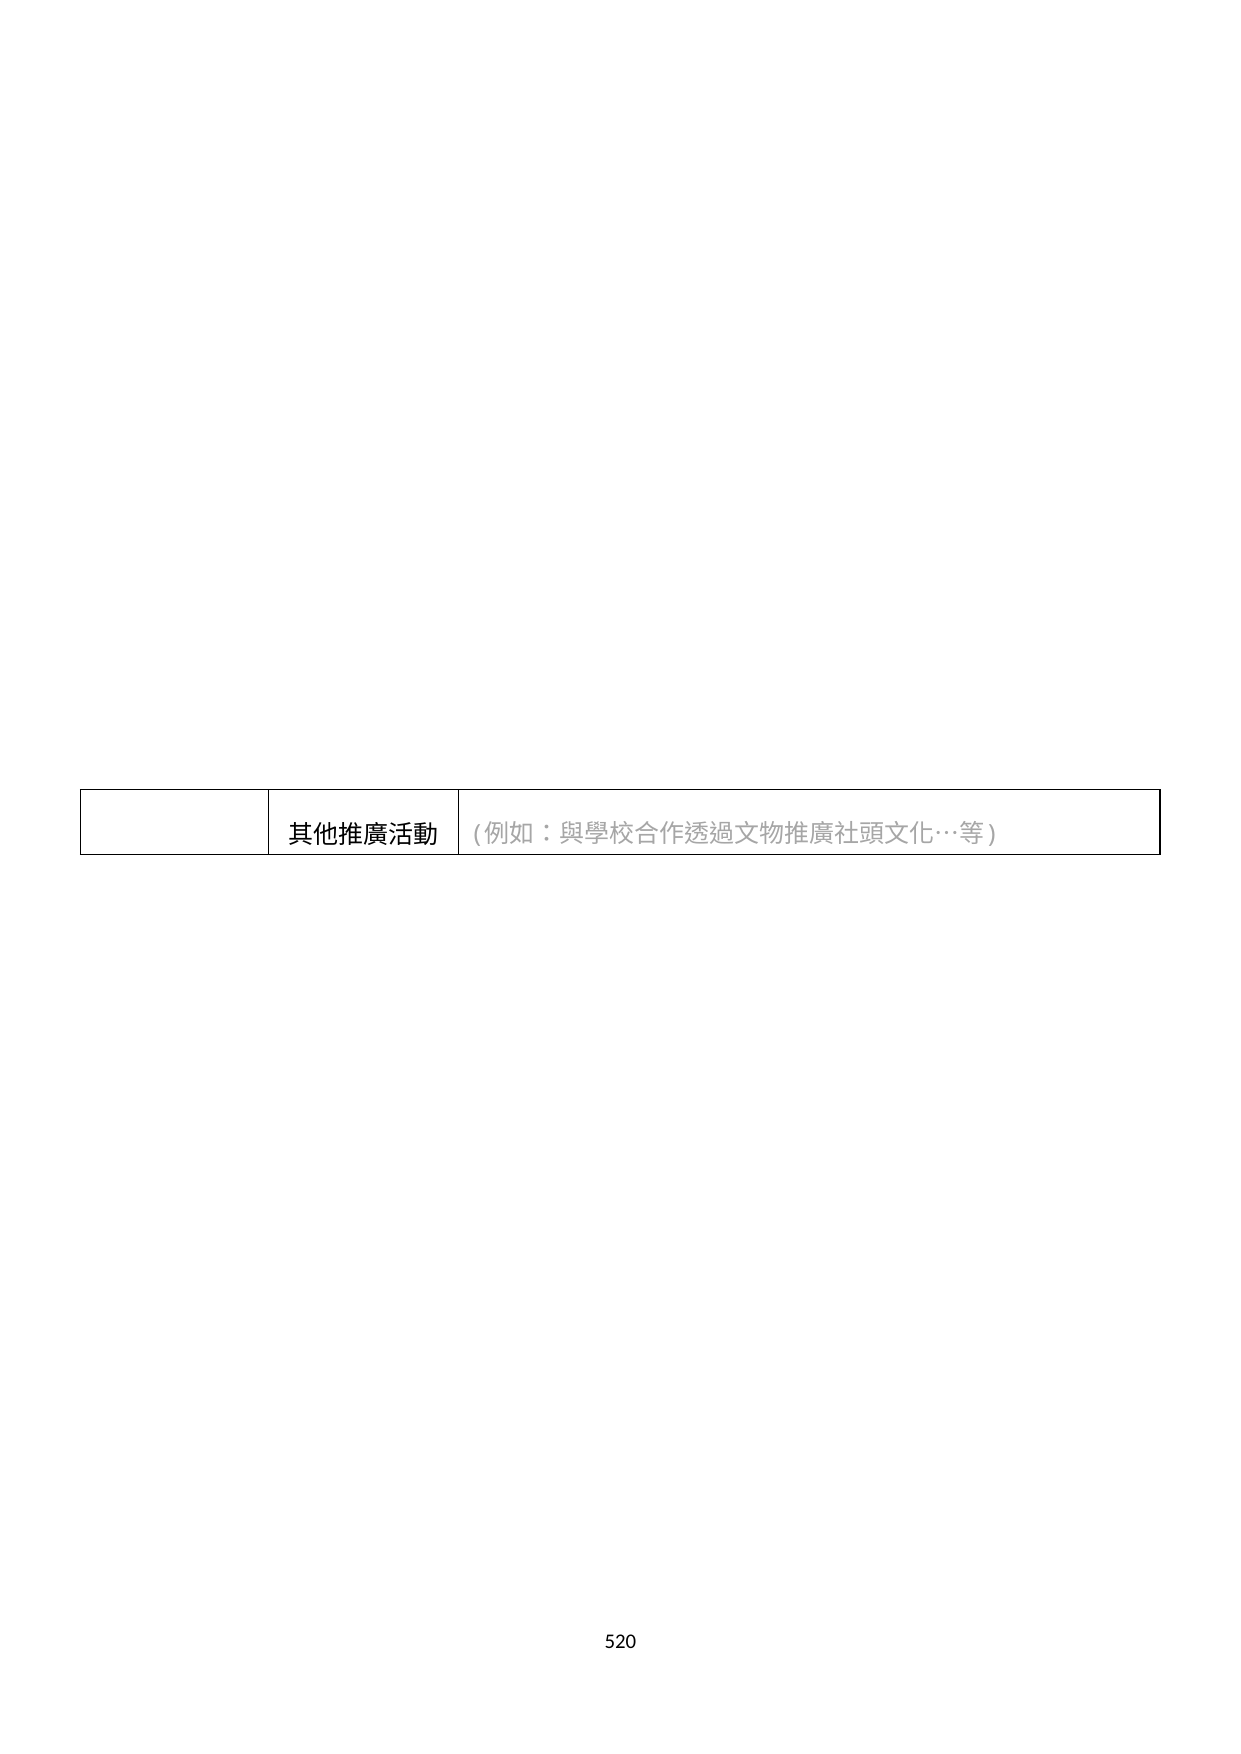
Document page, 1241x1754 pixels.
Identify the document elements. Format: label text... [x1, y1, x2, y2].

table_cell 其他推廣活動 [269, 790, 458, 854]
table_cell (例如：與學校合作透過文物推廣社頭文化…等) [459, 790, 1159, 854]
table_cell [81, 790, 268, 854]
